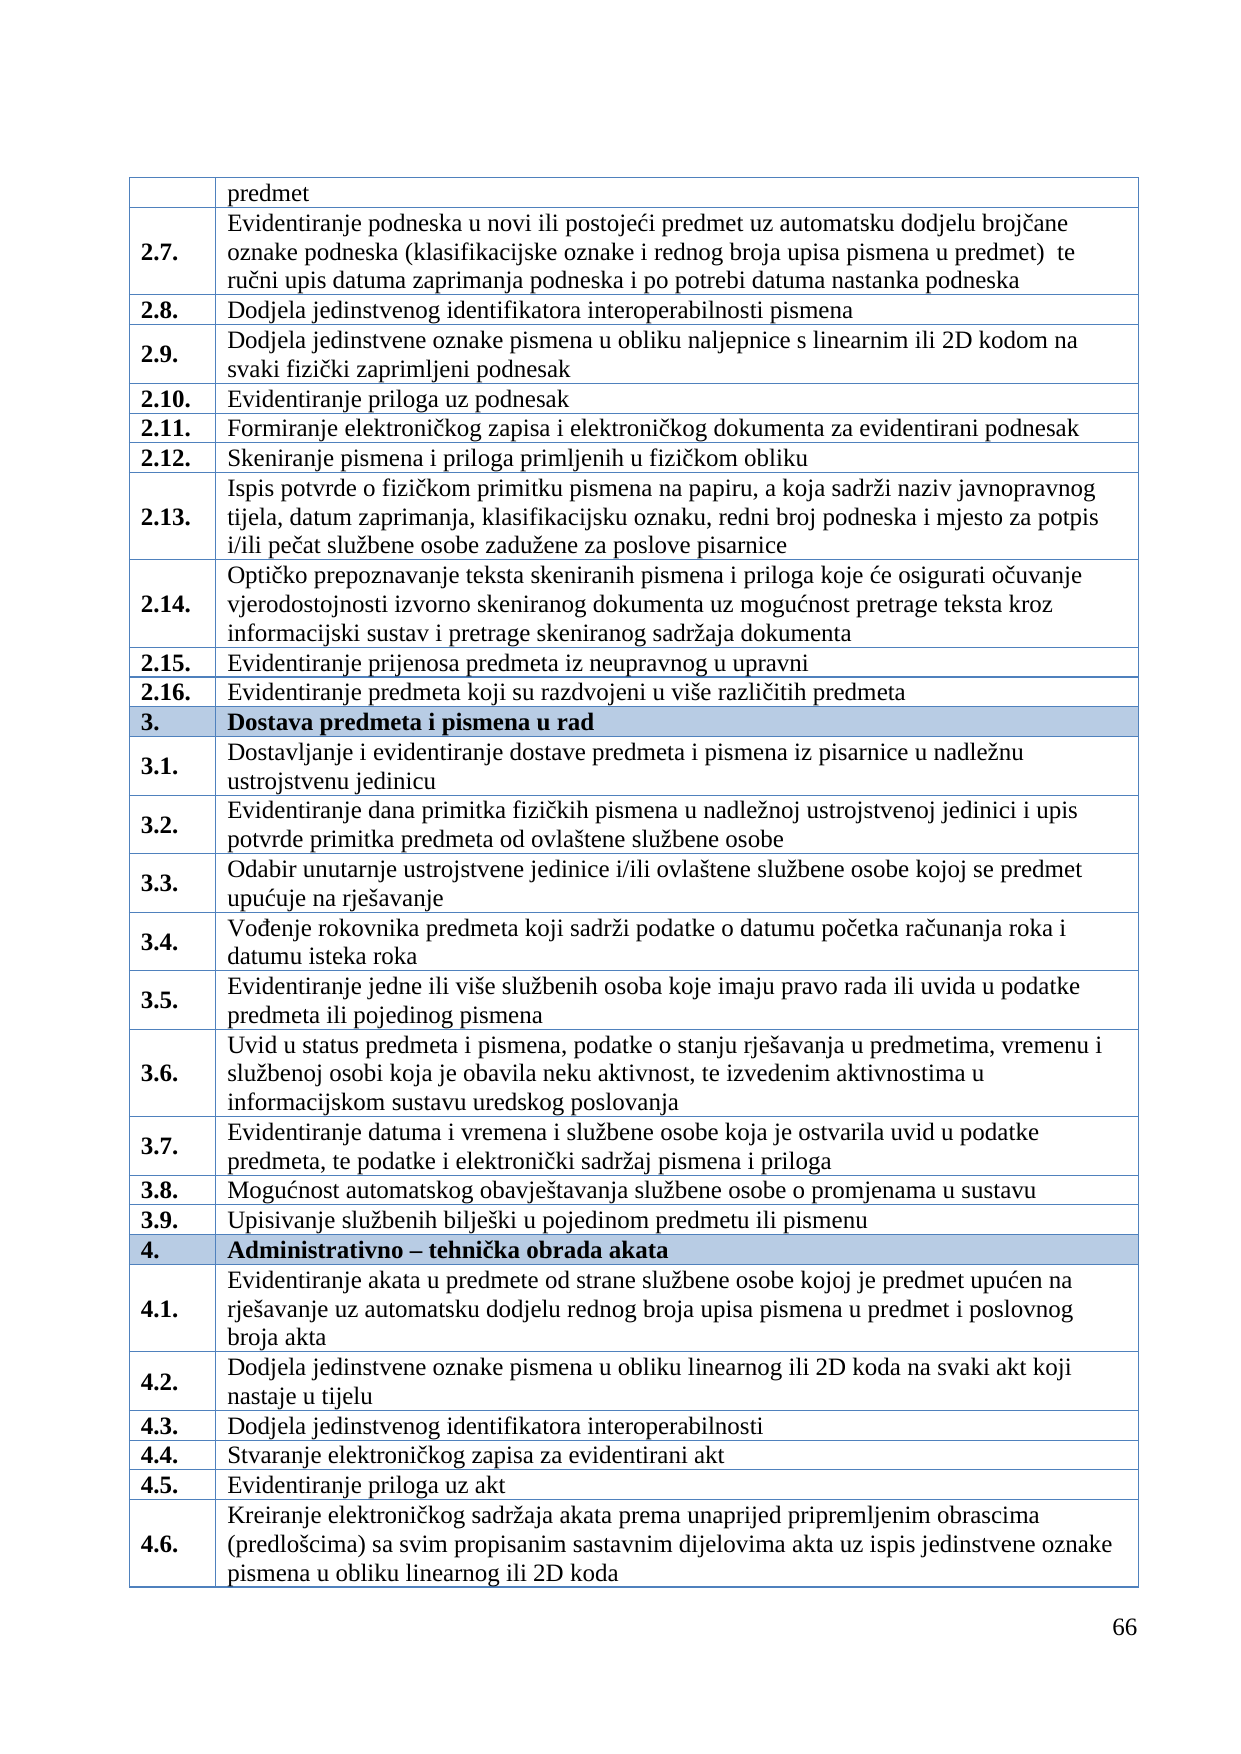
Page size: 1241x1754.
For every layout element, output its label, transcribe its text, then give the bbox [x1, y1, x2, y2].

table_cell Evidentiranje prijenosa predmeta iz neupravnog u upravni [216, 648, 1138, 676]
table_cell Evidentiranje akata u predmete od strane službene osobe kojoj je predmet upućen na rješavanje uz automatsku dodjelu rednog broja upisa pismena u predmet i poslovnog broja akta [216, 1265, 1138, 1351]
table_cell [130, 1176, 215, 1204]
table_cell [130, 1117, 215, 1174]
table_cell Dodjela jedinstvenog identifikatora interoperabilnosti [216, 1411, 1138, 1439]
table_cell Evidentiranje dana primitka fizičkih pismena u nadležnoj ustrojstvenoj jedinici i upis potvrde primitka predmeta od ovlaštene službene osobe [216, 796, 1138, 853]
table_cell [130, 295, 215, 324]
table_cell [130, 208, 215, 294]
table_cell Dostavljanje i evidentiranje dostave predmeta i pismena iz pisarnice u nadležnu ustrojstvenu jedinicu [216, 737, 1138, 794]
table_cell [130, 1411, 215, 1439]
table_cell Evidentiranje priloga uz akt [216, 1470, 1138, 1499]
table_cell Mogućnost automatskog obavještavanja službene osobe o promjenama u sustavu [216, 1176, 1138, 1204]
table_cell [130, 325, 215, 383]
table_cell [130, 796, 215, 853]
table_cell [130, 1205, 215, 1234]
table_cell [130, 707, 215, 736]
table_cell Administrativno – tehnička obrada akata [216, 1235, 1138, 1264]
table_cell [130, 1470, 215, 1499]
table_cell [130, 737, 215, 794]
table_cell [130, 648, 215, 676]
table_cell Dodjela jedinstvene oznake pismena u obliku naljepnice s linearnim ili 2D kodom na svaki fizički zaprimljeni podnesak [216, 325, 1138, 383]
table_cell Kreiranje elektroničkog sadržaja akata prema unaprijed pripremljenim obrascima (predlošcima) sa svim propisanim sastavnim dijelovima akta uz ispis jedinstvene oznake pismena u obliku linearnog ili 2D koda [216, 1500, 1138, 1586]
table_cell [130, 443, 215, 472]
table_cell [130, 1352, 215, 1410]
table_cell [130, 1030, 215, 1116]
table_cell [130, 854, 215, 912]
table_cell [130, 473, 215, 559]
table_cell Dostava predmeta i pismena u rad [216, 707, 1138, 736]
table_cell Formiranje elektroničkog zapisa i elektroničkog dokumenta za evidentirani podnesak [216, 414, 1138, 442]
table_cell [130, 1441, 215, 1469]
table_cell Evidentiranje predmeta koji su razdvojeni u više različitih predmeta [216, 678, 1138, 706]
table_cell [130, 414, 215, 442]
table_cell Upisivanje službenih bilješki u pojedinom predmetu ili pismenu [216, 1205, 1138, 1234]
table_cell Evidentiranje priloga uz podnesak [216, 384, 1138, 412]
table_cell Dodjela jedinstvenog identifikatora interoperabilnosti pismena [216, 295, 1138, 324]
table_cell [130, 1235, 215, 1264]
table_cell Evidentiranje jedne ili više službenih osoba koje imaju pravo rada ili uvida u podatke predmeta ili pojedinog pismena [216, 971, 1138, 1029]
table_cell [130, 678, 215, 706]
table_cell [130, 560, 215, 647]
table_cell Evidentiranje datuma i vremena i službene osobe koja je ostvarila uvid u podatke predmeta, te podatke i elektronički sadržaj pismena i priloga [216, 1117, 1138, 1174]
table_cell Vođenje rokovnika predmeta koji sadrži podatke o datumu početka računanja roka i datumu isteka roka [216, 913, 1138, 970]
table_cell [130, 1500, 215, 1586]
table_cell Skeniranje pismena i priloga primljenih u fizičkom obliku [216, 443, 1138, 472]
table_cell [130, 1265, 215, 1351]
table_cell predmet [216, 178, 1138, 207]
table_cell [130, 913, 215, 970]
table_cell Evidentiranje podneska u novi ili postojeći predmet uz automatsku dodjelu brojčane oznake podneska (klasifikacijske oznake i rednog broja upisa pismena u predmet) te ručni upis datuma zaprimanja podneska i po potrebi datuma nastanka podneska [216, 208, 1138, 294]
table_cell Uvid u status predmeta i pismena, podatke o stanju rješavanja u predmetima, vremenu i službenoj osobi koja je obavila neku aktivnost, te izvedenim aktivnostima u informacijskom sustavu uredskog poslovanja [216, 1030, 1138, 1116]
table_cell Dodjela jedinstvene oznake pismena u obliku linearnog ili 2D koda na svaki akt koji nastaje u tijelu [216, 1352, 1138, 1410]
table_cell [130, 178, 215, 207]
table_cell [130, 971, 215, 1029]
table_cell Ispis potvrde o fizičkom primitku pismena na papiru, a koja sadrži naziv javnopravnog tijela, datum zaprimanja, klasifikacijsku oznaku, redni broj podneska i mjesto za potpis i/ili pečat službene osobe zadužene za poslove pisarnice [216, 473, 1138, 559]
table_cell [130, 384, 215, 412]
table_cell Odabir unutarnje ustrojstvene jedinice i/ili ovlaštene službene osobe kojoj se predmet upućuje na rješavanje [216, 854, 1138, 912]
table_cell Optičko prepoznavanje teksta skeniranih pismena i priloga koje će osigurati očuvanje vjerodostojnosti izvorno skeniranog dokumenta uz mogućnost pretrage teksta kroz informacijski sustav i pretrage skeniranog sadržaja dokumenta [216, 560, 1138, 647]
table_cell Stvaranje elektroničkog zapisa za evidentirani akt [216, 1441, 1138, 1469]
